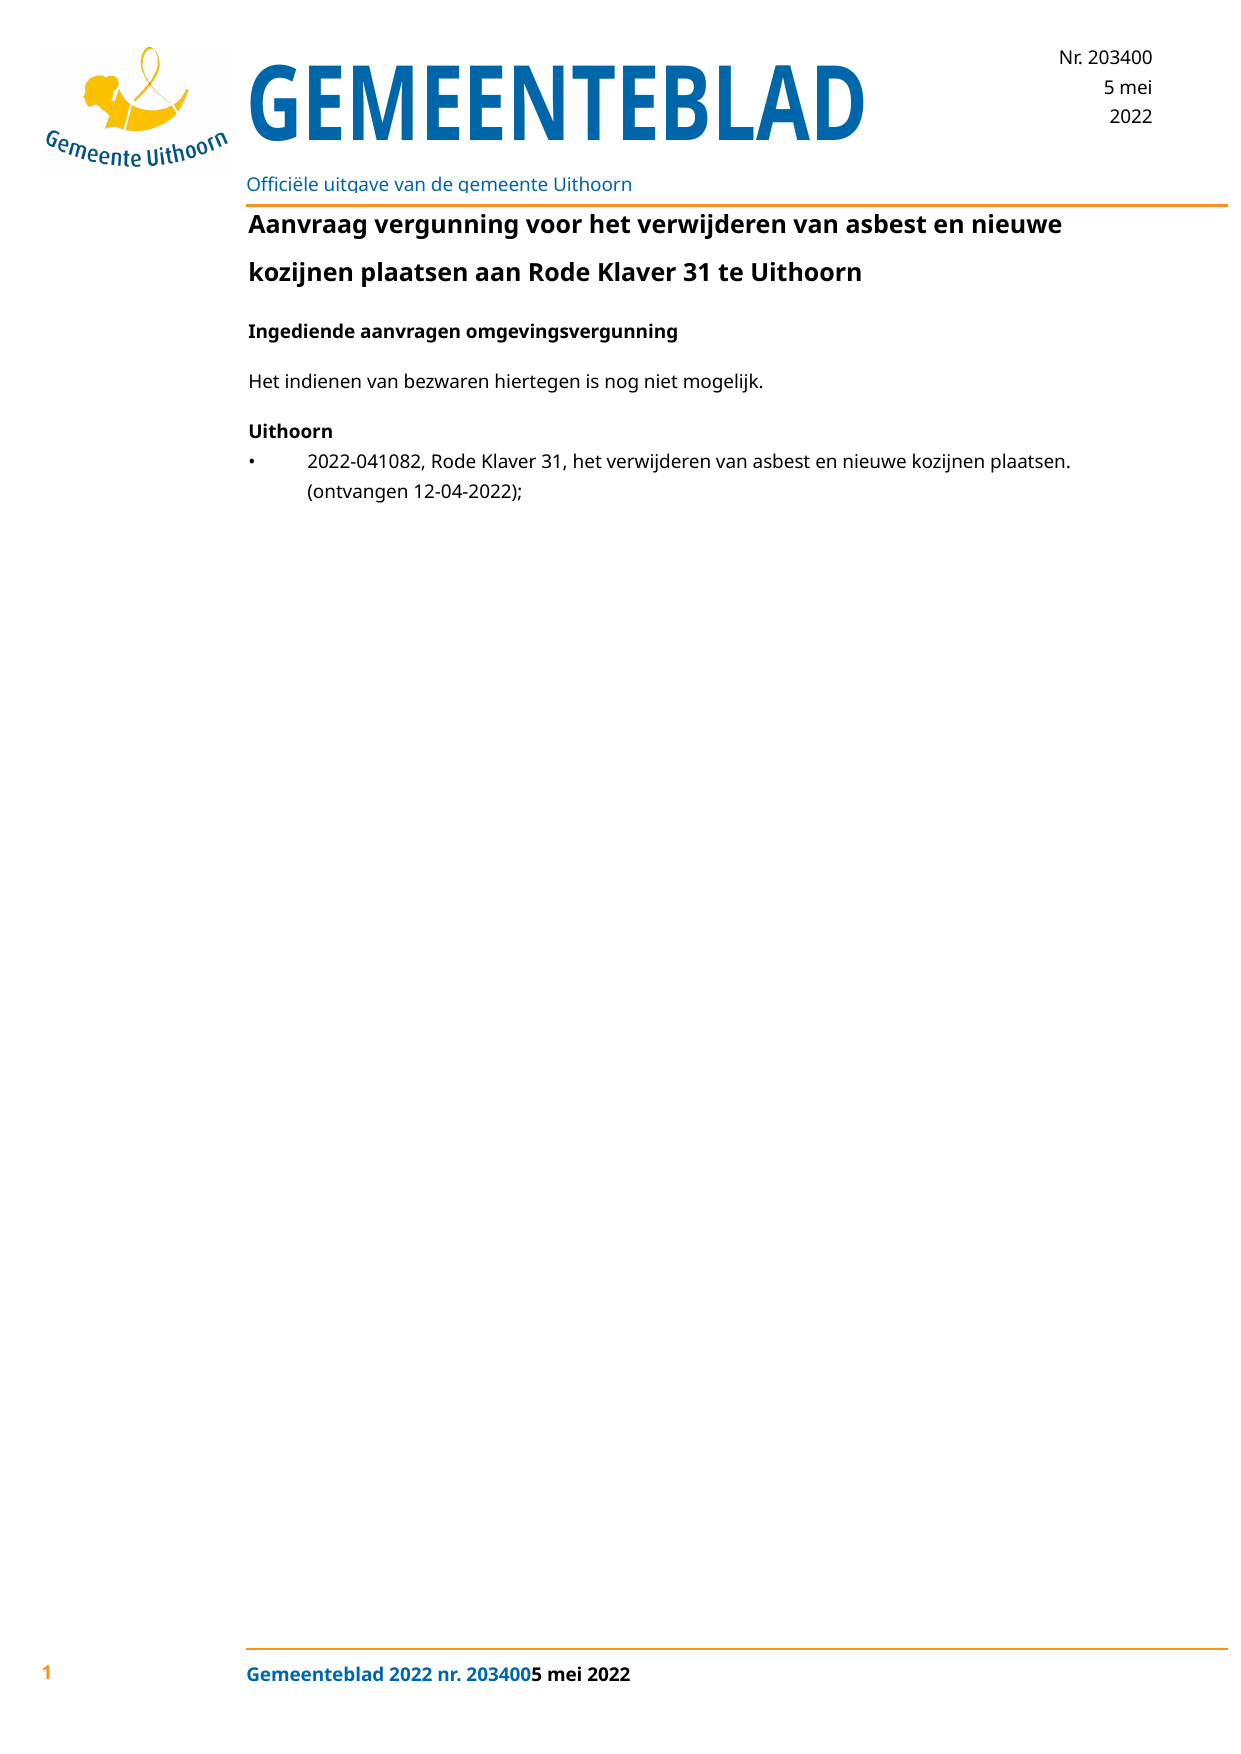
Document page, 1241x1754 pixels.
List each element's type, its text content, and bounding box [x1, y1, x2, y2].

text Het indienen van bezwaren hiertegen is nog niet mogelijk. [248, 368, 1152, 394]
text Uithoorn [248, 419, 1152, 444]
text Aanvraag vergunning voor het verwijderen van asbest en nieuwe kozijnen plaatsen aan Rode Klaver 31 te Uithoorn [248, 207, 1152, 288]
picture [41, 47, 231, 172]
list 2022-041082, Rode Klaver 31, het verwijderen van asbest en nieuwe kozijnen plaatsen. (ontvangen 12-04-2022); [248, 448, 1152, 504]
text Ingediende aanvragen omgevingsvergunning [248, 318, 1152, 344]
